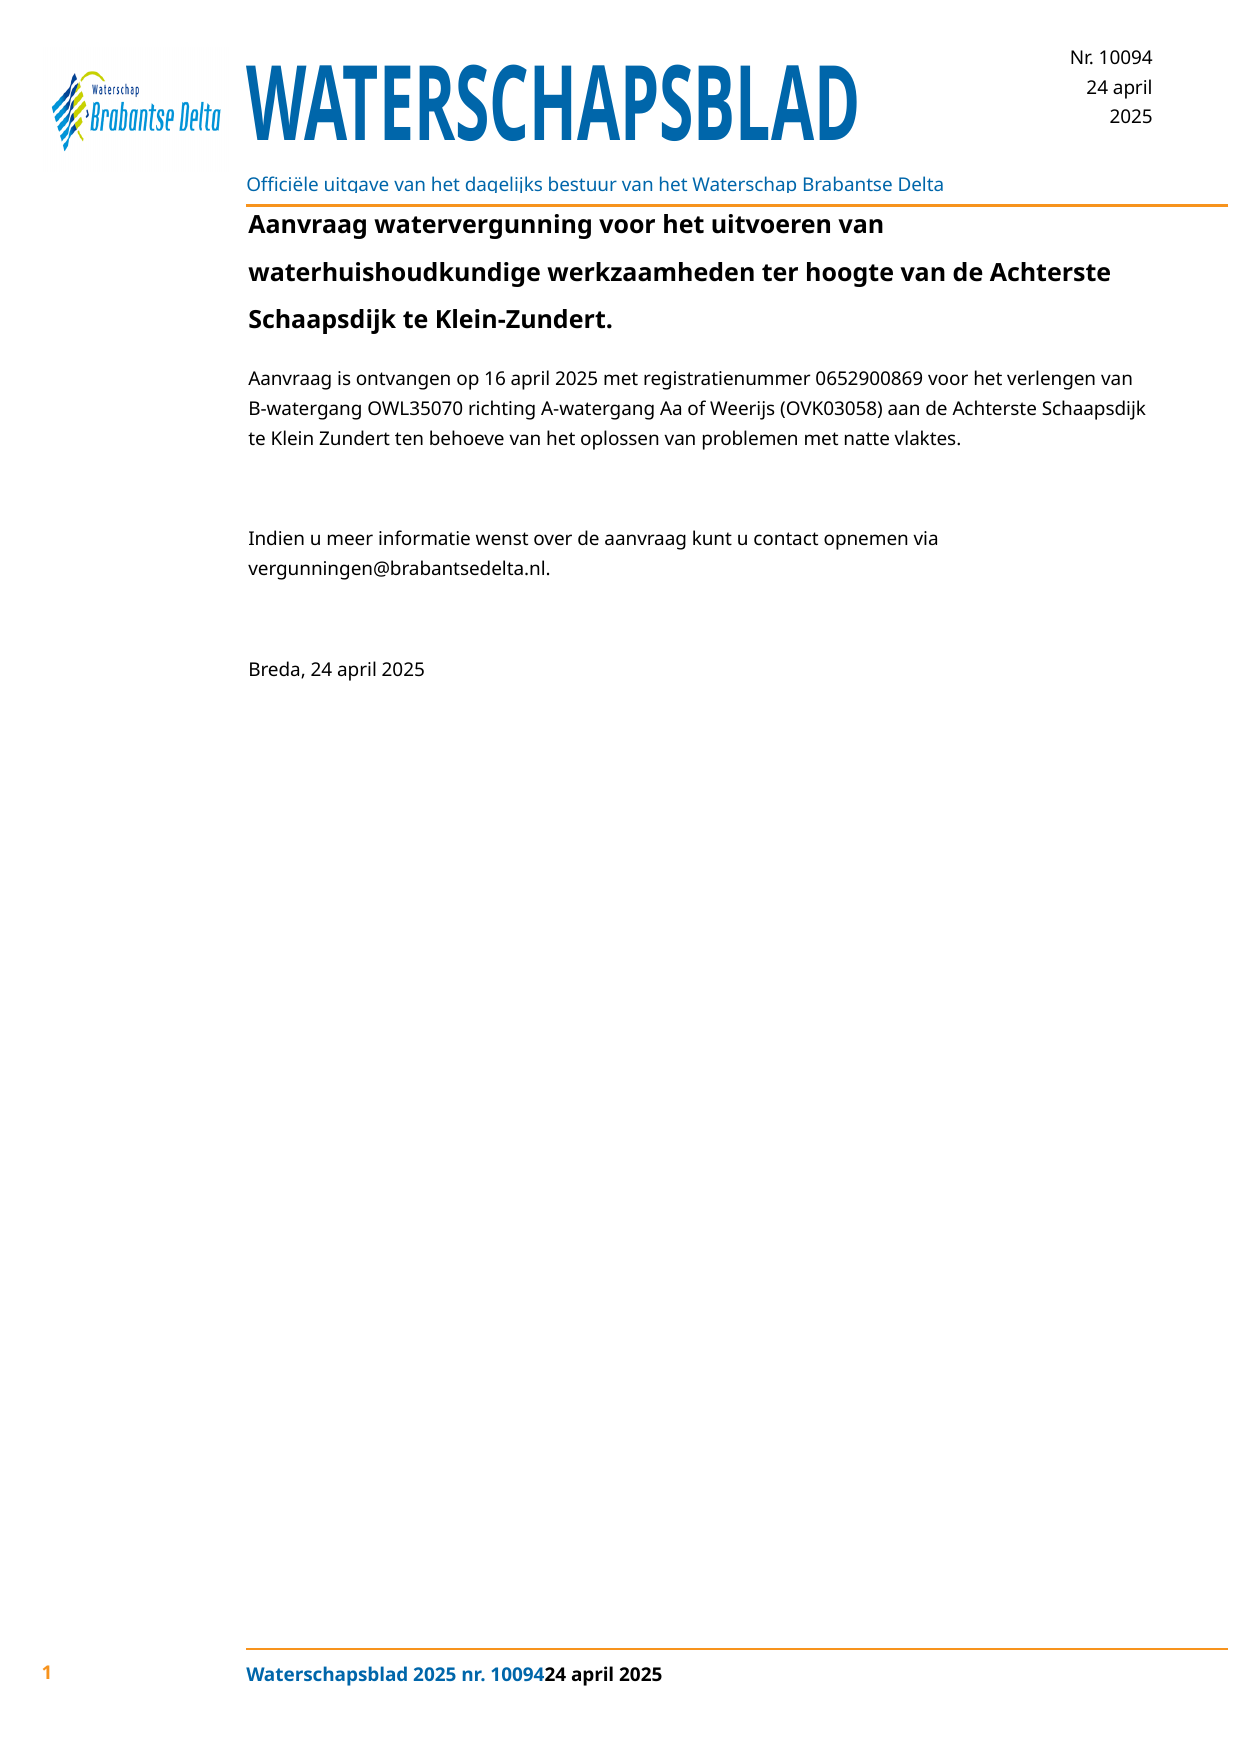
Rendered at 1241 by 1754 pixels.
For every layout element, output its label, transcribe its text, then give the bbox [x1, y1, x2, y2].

text Breda, 24 april 2025 [248, 656, 1152, 682]
picture [41, 47, 231, 172]
text Aanvraag is ontvangen op 16 april 2025 met registratienummer 0652900869 voor het verlengen van B-watergang OWL35070 richting A-watergang Aa of Weerijs (OVK03058) aan de Achterste Schaapsdijk te Klein Zundert ten behoeve van het oplossen van problemen met natte vlaktes. [248, 366, 1152, 450]
text Indien u meer informatie wenst over de aanvraag kunt u contact opnemen via vergunningen@brabantsedelta.nl. [248, 526, 1152, 581]
text Aanvraag watervergunning voor het uitvoeren van waterhuishoudkundige werkzaamheden ter hoogte van de Achterste Schaapsdijk te Klein-Zundert. [248, 207, 1152, 336]
